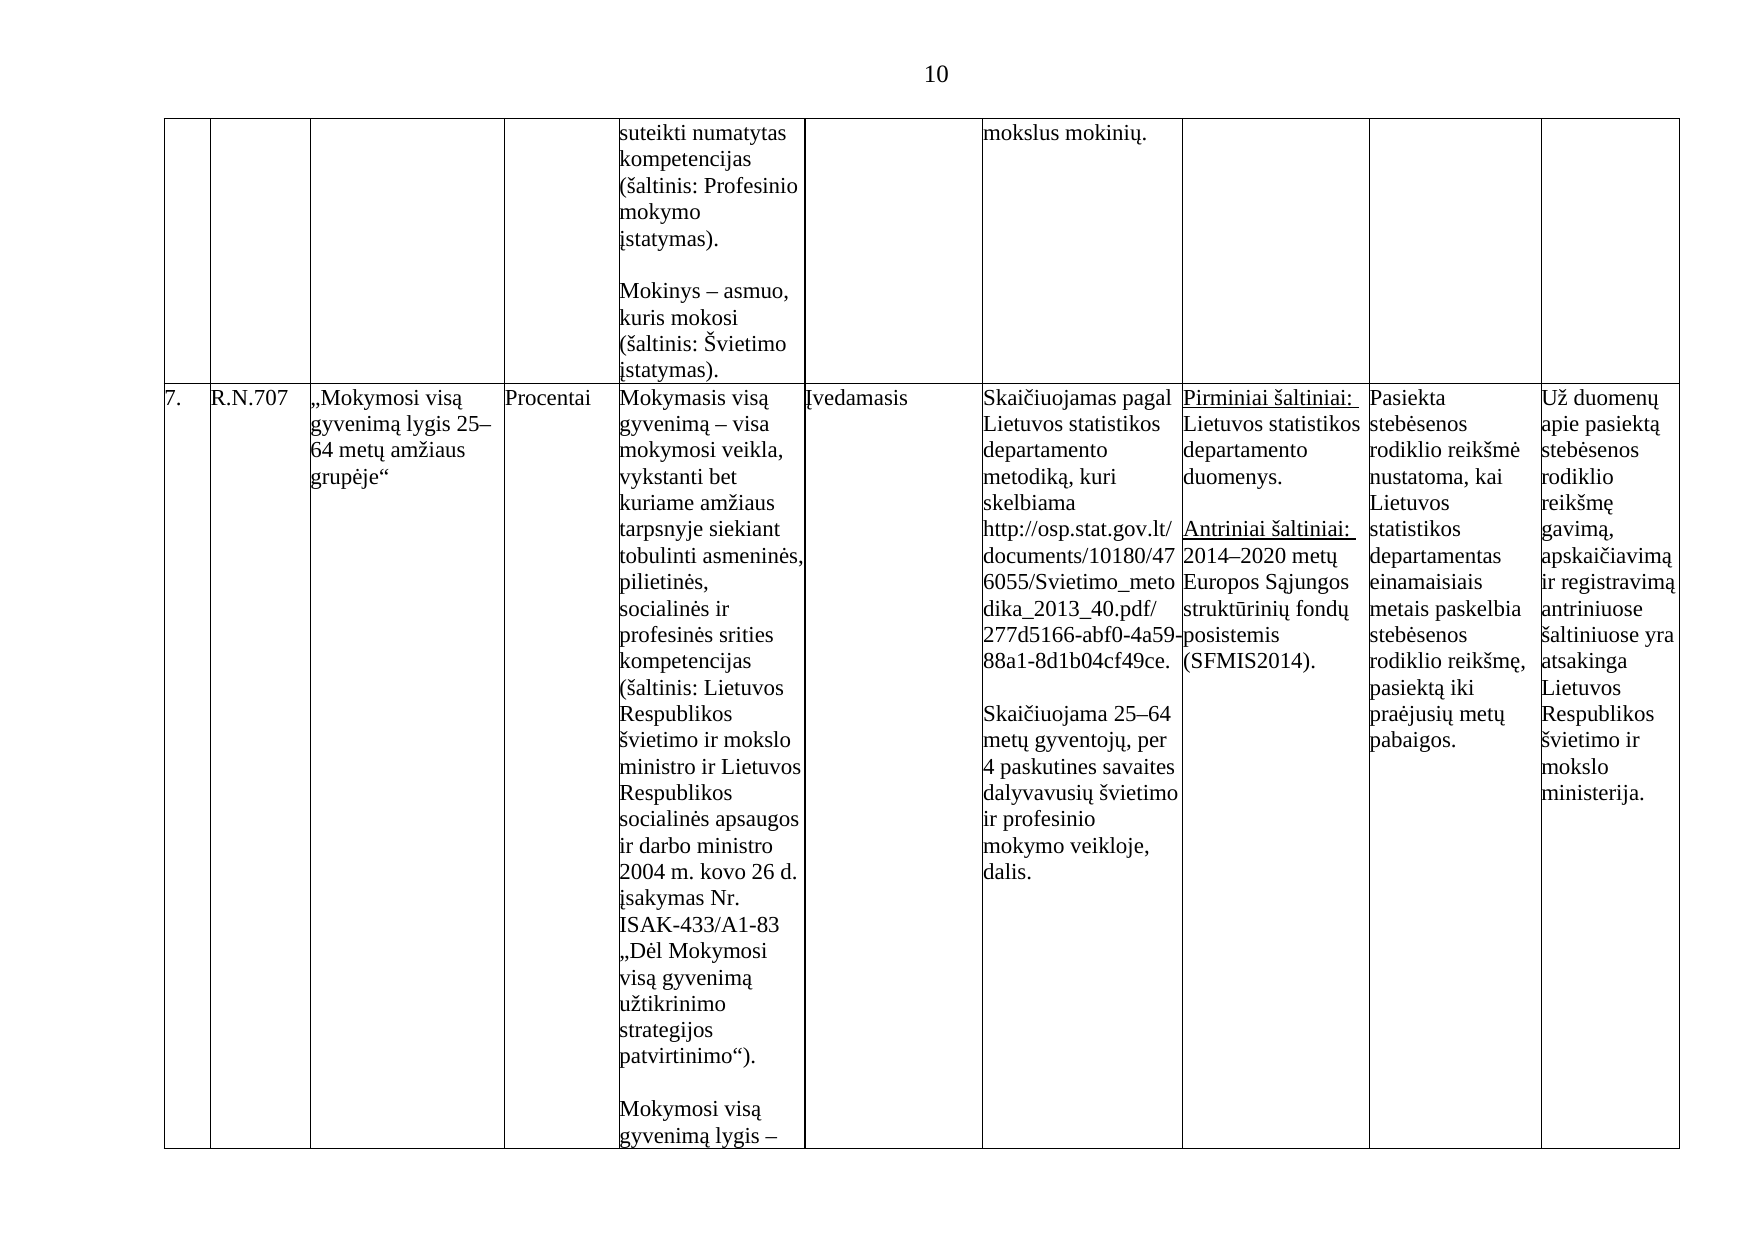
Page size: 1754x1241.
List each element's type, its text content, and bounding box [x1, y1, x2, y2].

table_cell suteikti numatytas kompetencijas (šaltinis: Profesinio mokymo įstatymas). Mokinys – asmuo, kuris mokosi (šaltinis: Švietimo įstatymas). [620, 119, 804, 383]
table_cell Mokymasis visą gyvenimą – visa mokymosi veikla, vykstanti bet kuriame amžiaus tarpsnyje siekiant tobulinti asmeninės, pilietinės, socialinės ir profesinės srities kompetencijas (šaltinis: Lietuvos Respublikos švietimo ir mokslo ministro ir Lietuvos Respublikos socialinės apsaugos ir darbo ministro 2004 m. kovo 26 d. įsakymas Nr. ISAK-433/A1-83 „Dėl Mokymosi visą gyvenimą užtikrinimo strategijos patvirtinimo“). Mokymosi visą gyvenimą lygis – [620, 384, 804, 1148]
table_cell [165, 119, 210, 383]
table_cell Įvedamasis [806, 384, 982, 1148]
table_cell 7. [165, 384, 210, 1148]
table_cell Procentai [505, 384, 619, 1148]
table_cell [311, 119, 504, 383]
table_cell Pirminiai šaltiniai: Lietuvos statistikos departamento duomenys. Antriniai šaltiniai: 2014–2020 metų Europos Sąjungos struktūrinių fondų posistemis (SFMIS2014). [1183, 384, 1369, 1148]
table_cell Už duomenų apie pasiektą stebėsenos rodiklio reikšmę gavimą, apskaičiavimą ir registravimą antriniuose šaltiniuose yra atsakinga Lietuvos Respublikos švietimo ir mokslo ministerija. [1542, 384, 1679, 1148]
table_cell Skaičiuojamas pagal Lietuvos statistikos departamento metodiką, kuri skelbiama http://osp.stat.gov.lt/documents/10180/476055/Svietimo_metodika_2013_40.pdf/277d5166-abf0-4a59-88a1-8d1b04cf49ce. Skaičiuojama 25–64 metų gyventojų, per 4 paskutines savaites dalyvavusių švietimo ir profesinio mokymo veikloje, dalis. [983, 384, 1182, 1148]
table_cell Pasiekta stebėsenos rodiklio reikšmė nustatoma, kai Lietuvos statistikos departamentas einamaisiais metais paskelbia stebėsenos rodiklio reikšmę, pasiektą iki praėjusių metų pabaigos. [1370, 384, 1541, 1148]
table_cell [505, 119, 619, 383]
table_cell [1542, 119, 1679, 383]
table_cell mokslus mokinių. [983, 119, 1182, 383]
table_cell [211, 119, 310, 383]
table_cell [1370, 119, 1541, 383]
table_cell [806, 119, 982, 383]
table_cell R.N.707 [211, 384, 310, 1148]
table_cell [1183, 119, 1369, 383]
table_cell „Mokymosi visą gyvenimą lygis 25–64 metų amžiaus grupėje“ [311, 384, 504, 1148]
